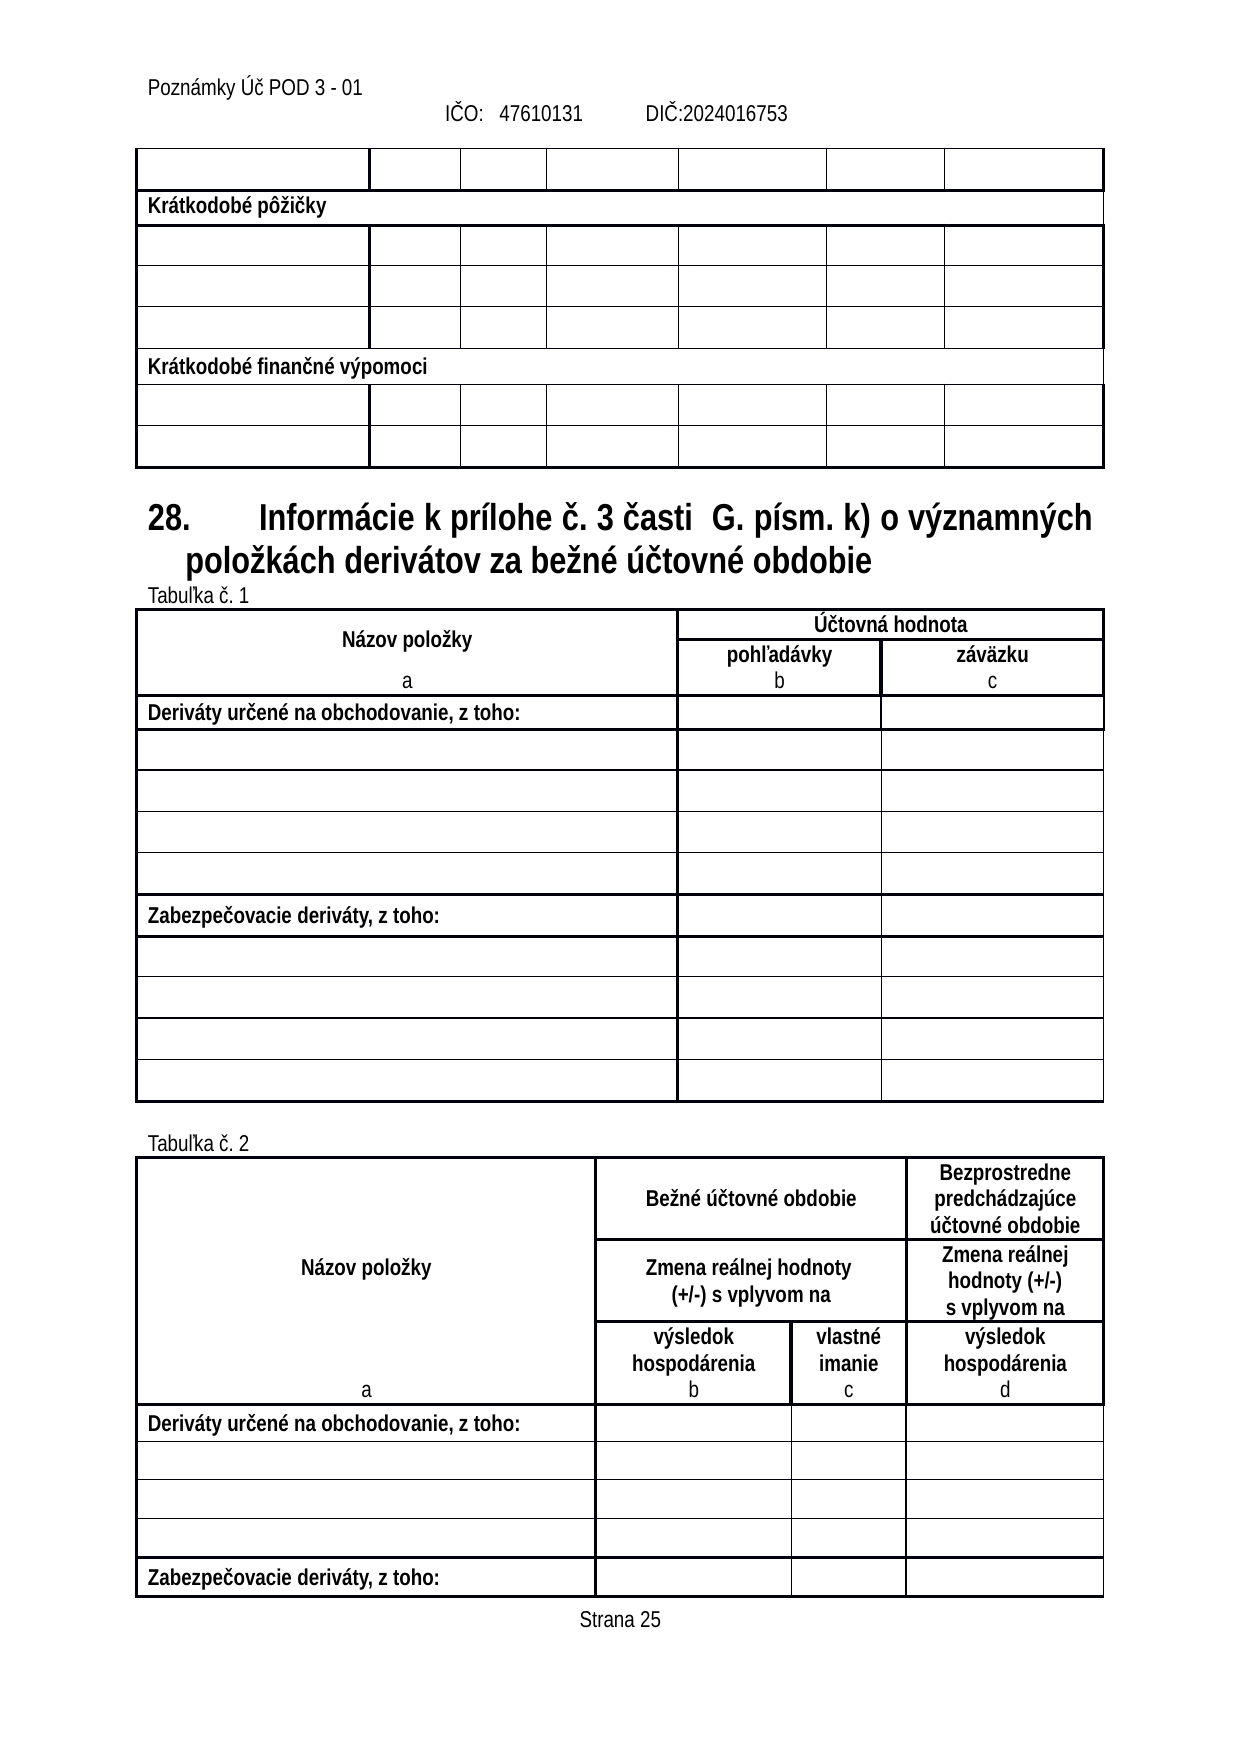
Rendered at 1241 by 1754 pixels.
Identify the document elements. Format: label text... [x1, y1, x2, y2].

table_cell [945, 149, 1102, 189]
table_cell [138, 853, 676, 893]
table_cell Krátkodobé finančné výpomoci [138, 349, 1103, 383]
table_cell Zmena reálnej hodnoty (+/-) s vplyvom na [908, 1241, 1102, 1320]
table_cell [371, 227, 460, 265]
table_cell [547, 266, 678, 306]
table_cell [679, 227, 826, 265]
table_cell Zabezpečovacie deriváty, z toho: [138, 1559, 594, 1594]
table_header Účtovná hodnota [679, 611, 1102, 637]
table_cell [827, 426, 944, 466]
table_cell [907, 1519, 1103, 1556]
table_cell [679, 853, 881, 893]
table_cell [138, 307, 368, 347]
table_cell [597, 1559, 791, 1594]
table_cell [882, 896, 1103, 934]
table_cell [679, 771, 881, 811]
table_cell [882, 771, 1103, 811]
table_cell [792, 1559, 905, 1594]
table_cell [138, 938, 676, 976]
table_cell a [138, 1376, 594, 1402]
table_cell [138, 385, 368, 425]
table_cell [547, 227, 678, 265]
table_cell [945, 426, 1102, 466]
table_cell [138, 771, 676, 811]
table_cell [679, 426, 826, 466]
table_cell [371, 385, 460, 425]
table_cell Zmena reálnej hodnoty (+/-) s vplyvom na [597, 1241, 905, 1320]
table_cell [138, 266, 368, 306]
table_cell [138, 1519, 594, 1556]
table_cell [882, 938, 1103, 976]
table_cell c [883, 667, 1102, 693]
text Tabuľka č. 1 [148, 582, 1092, 608]
table_cell vlastné imanie [793, 1323, 905, 1376]
table_cell [138, 227, 368, 265]
table_cell c [793, 1376, 905, 1402]
table_cell a [138, 667, 676, 693]
table_header Názov položky [138, 611, 676, 667]
table_cell Deriváty určené na obchodovanie, z toho: [138, 697, 676, 728]
table_cell [945, 266, 1102, 306]
table_cell [371, 266, 460, 306]
table_cell [679, 307, 826, 347]
table_cell [827, 385, 944, 425]
table_cell [882, 1019, 1103, 1059]
table_cell [597, 1406, 791, 1441]
table_cell [547, 149, 678, 189]
table_cell [138, 812, 676, 852]
table_cell [138, 1019, 676, 1059]
table_cell [679, 1060, 881, 1100]
table_cell [138, 149, 368, 189]
table_cell [371, 307, 460, 347]
table_cell [138, 1442, 594, 1479]
table_cell [827, 307, 944, 347]
table_cell [547, 307, 678, 347]
table_cell [138, 977, 676, 1017]
table_cell [679, 812, 881, 852]
table_cell [679, 731, 881, 769]
table_cell [882, 697, 1103, 728]
table_cell výsledok hospodárenia [597, 1323, 789, 1376]
table_cell [679, 697, 880, 728]
table_cell [461, 227, 546, 265]
table_cell [907, 1480, 1103, 1518]
table_cell [679, 896, 881, 934]
table_cell [882, 1060, 1103, 1100]
table_cell b [679, 667, 879, 693]
table_cell [679, 385, 826, 425]
table_cell [461, 426, 546, 466]
table_cell [679, 1019, 881, 1059]
table_cell [945, 307, 1102, 347]
table_cell Deriváty určené na obchodovanie, z toho: [138, 1406, 594, 1441]
table_cell d [908, 1376, 1102, 1402]
table_cell [461, 266, 546, 306]
table_cell [547, 385, 678, 425]
table_cell [827, 227, 944, 265]
table_cell [371, 426, 460, 466]
table_cell [679, 977, 881, 1017]
table_header Názov položky [138, 1159, 594, 1376]
table_cell [882, 812, 1103, 852]
table_cell [679, 266, 826, 306]
table_cell [907, 1442, 1103, 1479]
table_cell [547, 426, 678, 466]
table_cell [792, 1406, 905, 1441]
table_cell [138, 731, 676, 769]
table_cell [792, 1519, 905, 1556]
table_cell Krátkodobé pôžičky [138, 192, 1103, 223]
table_cell [371, 149, 460, 189]
table_cell [461, 307, 546, 347]
table_cell [138, 1480, 594, 1518]
table_cell [907, 1406, 1103, 1441]
table_cell [461, 149, 546, 189]
table_cell [882, 853, 1103, 893]
table_cell [882, 977, 1103, 1017]
table_header Bežné účtovné obdobie [597, 1159, 905, 1238]
table_cell výsledok hospodárenia [908, 1323, 1102, 1376]
table_cell [597, 1519, 791, 1556]
table_cell [907, 1559, 1103, 1594]
table_cell [138, 426, 368, 466]
table_cell Zabezpečovacie deriváty, z toho: [138, 896, 676, 934]
table_cell [945, 385, 1102, 425]
table_cell pohľadávky [679, 641, 879, 667]
list Informácie k prílohe č. 3 časti G. písm. k) o významných položkách derivátov za bežné účtovné obdobie [148, 496, 1092, 582]
table_cell [882, 731, 1103, 769]
table_cell záväzku [883, 641, 1102, 667]
text Tabuľka č. 2 [148, 1129, 1092, 1156]
table_cell [679, 938, 881, 976]
table_cell [792, 1442, 905, 1479]
table_cell [138, 1060, 676, 1100]
table_cell [461, 385, 546, 425]
table_cell [827, 266, 944, 306]
table_cell [792, 1480, 905, 1518]
table_cell [679, 149, 826, 189]
table_cell [597, 1480, 791, 1518]
table_cell [597, 1442, 791, 1479]
table_header Bezprostredne predchádzajúce účtovné obdobie [908, 1159, 1102, 1238]
table_cell [827, 149, 944, 189]
table_cell b [597, 1376, 789, 1402]
table_cell [945, 227, 1102, 265]
